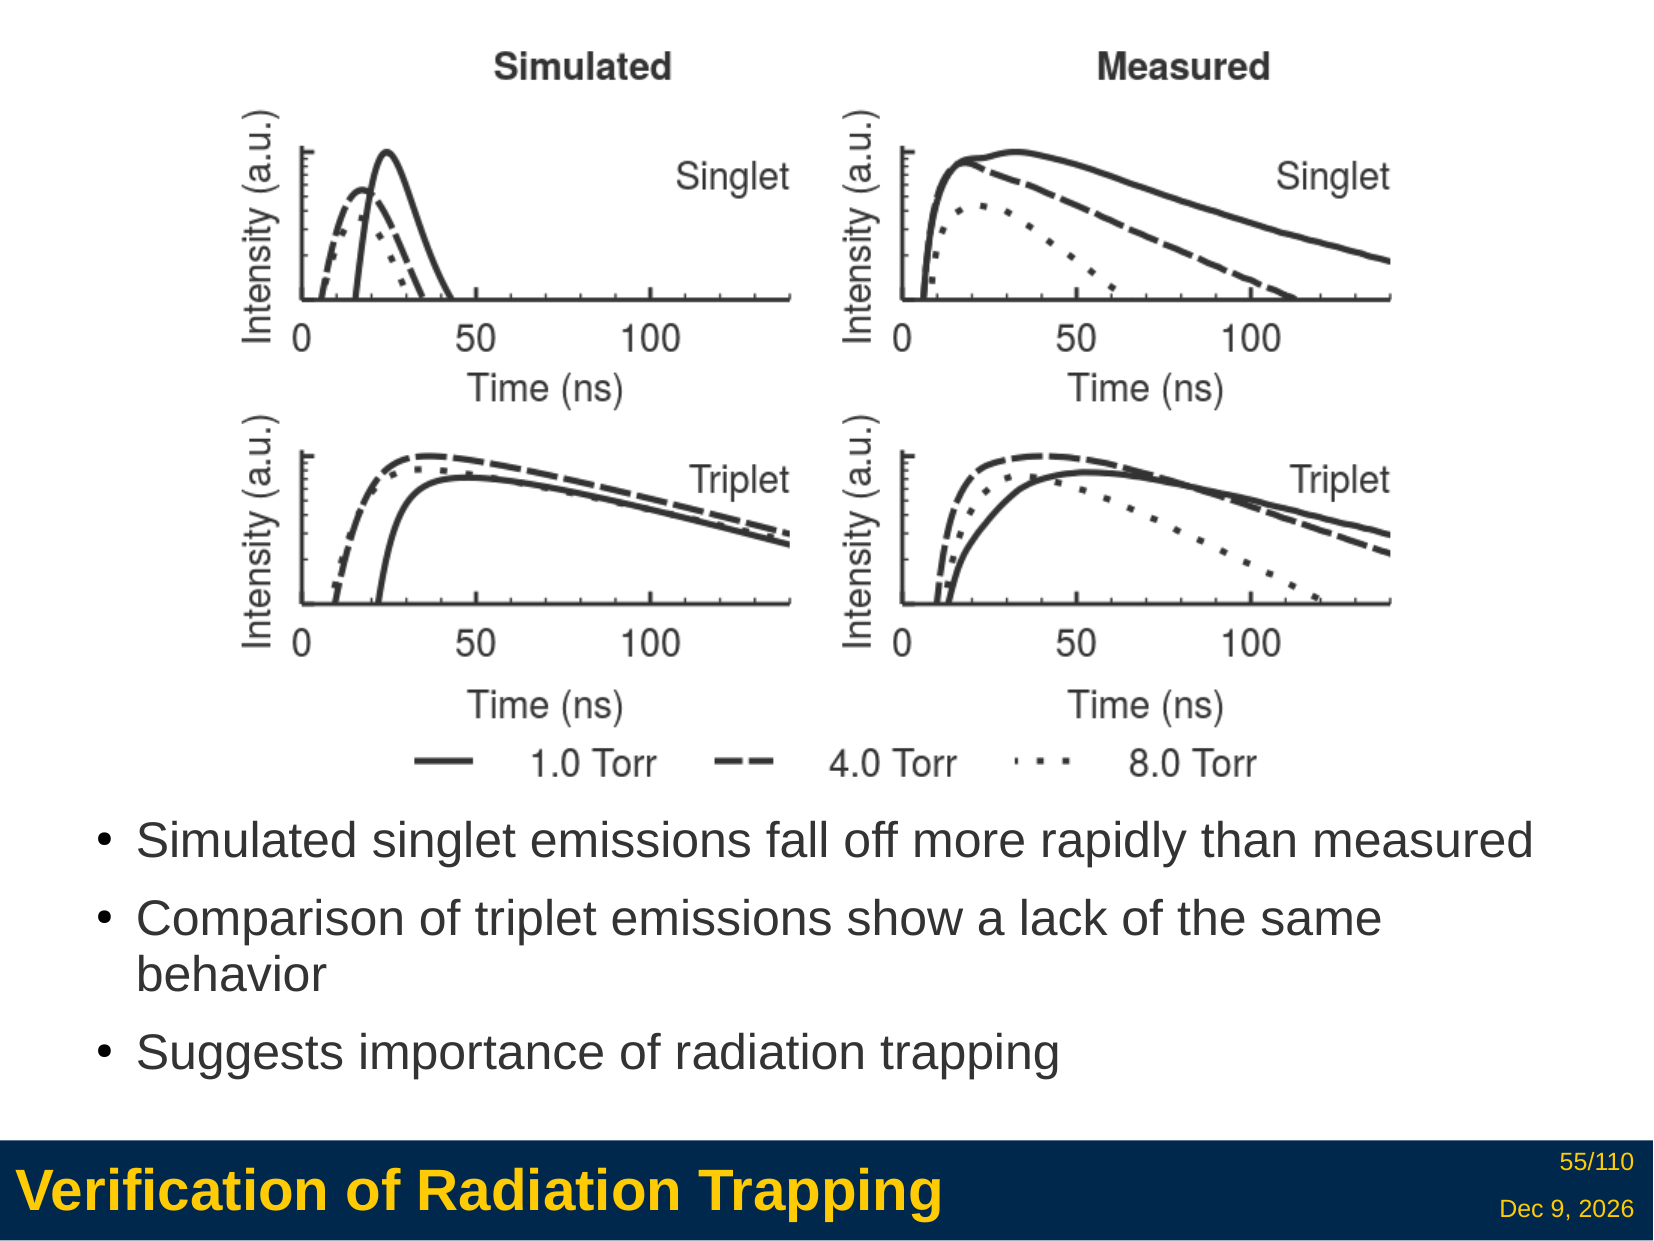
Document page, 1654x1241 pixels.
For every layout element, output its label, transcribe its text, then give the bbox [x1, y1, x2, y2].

list Simulated singlet emissions fall off more rapidly than measured Comparison of triplet emissions show a lack of the same behavior Suggests importance of radiation trapping [82, 802, 1571, 1090]
title Verification of Radiation Trapping [14, 1140, 1380, 1241]
picture [227, 41, 1428, 792]
